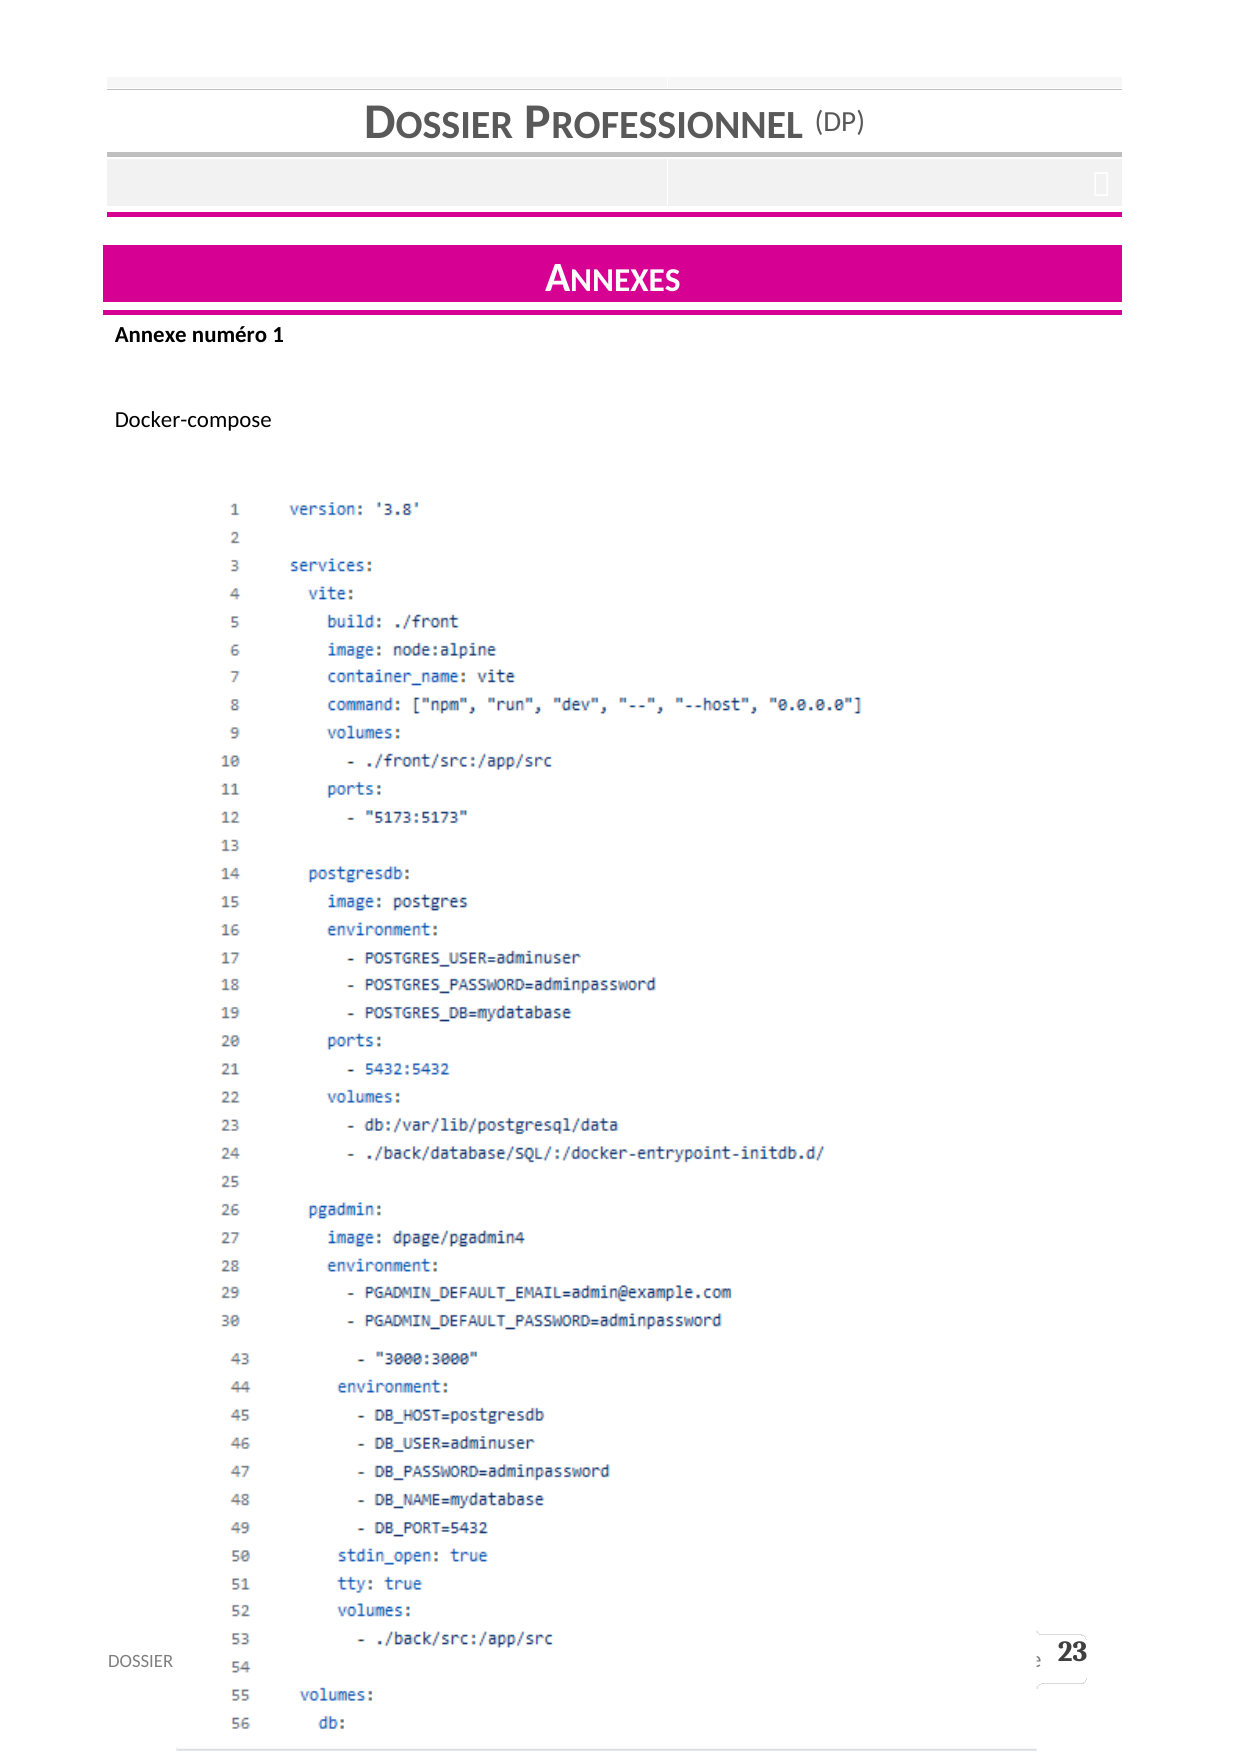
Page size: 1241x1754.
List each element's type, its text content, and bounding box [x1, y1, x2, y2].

table_cell Annexe numéro 1 Docker-compose [103, 315, 1122, 461]
table_cell [103, 302, 1122, 310]
table_cell [103, 461, 1122, 1587]
picture [174, 487, 1052, 1754]
table_header Annexes [103, 245, 1122, 302]
